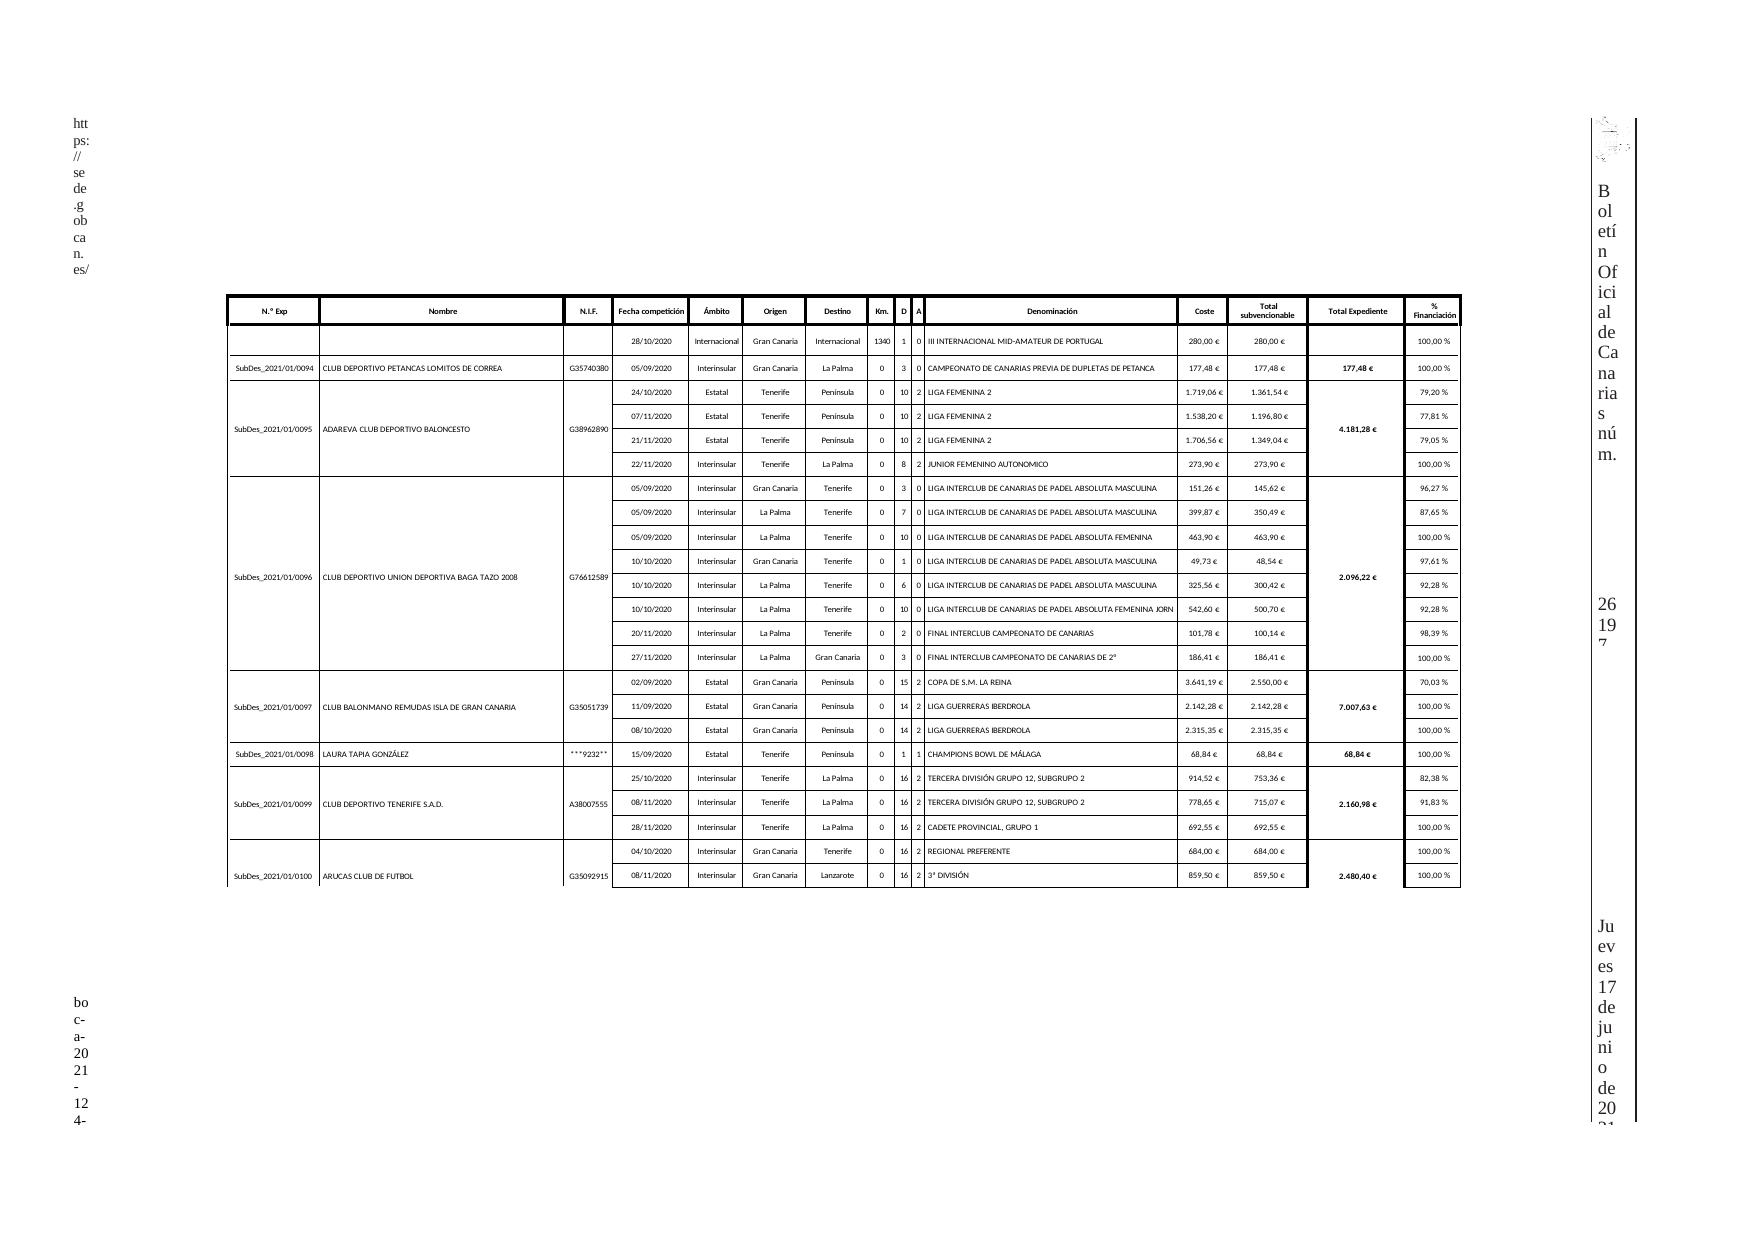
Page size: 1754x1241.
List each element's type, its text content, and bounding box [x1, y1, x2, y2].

table_cell FINAL INTERCLUB CAMPEONATO DE CANARIAS DE 2º [925, 646, 1177, 669]
table_cell LIGA INTERCLUB DE CANARIAS DE PADEL ABSOLUTA FEMENINA JORN [925, 598, 1177, 621]
table_cell 0 [868, 381, 894, 404]
table_cell 6 [895, 574, 911, 597]
table_cell 21/11/2020 [613, 429, 688, 452]
table_cell 145,62 € [1228, 477, 1306, 500]
table_cell 8 [895, 453, 911, 476]
table_cell La Palma [743, 526, 805, 549]
table_cell III INTERNACIONAL MID-AMATEUR DE PORTUGAL [925, 326, 1177, 355]
table_cell 3 [895, 477, 911, 500]
table_cell 0 [868, 598, 894, 621]
table_cell 2.550,00 € [1228, 671, 1306, 694]
table_cell 02/09/2020 [613, 671, 688, 694]
table_cell G35051739 [564, 671, 612, 742]
table_cell Gran Canaria [806, 646, 867, 669]
table_cell LIGA GUERRERAS IBERDROLA [925, 719, 1177, 742]
table_cell Lanzarote [806, 864, 867, 887]
table_header Ámbito [690, 298, 741, 323]
table_cell 08/11/2020 [613, 864, 688, 887]
table_cell G35740380 [564, 356, 612, 379]
table_cell 2 [912, 381, 924, 404]
table_cell 2 [912, 695, 924, 718]
table_cell SubDes_2021/01/0094 [228, 355, 319, 379]
table_cell 0 [868, 864, 894, 887]
table_cell 3.641,19 € [1178, 671, 1227, 694]
table_cell 100,00 % [1406, 839, 1460, 863]
table_cell 100,00 % [1406, 815, 1460, 839]
table_cell REGIONAL PREFERENTE [925, 840, 1177, 863]
table_cell Interinsular [689, 526, 742, 549]
table_cell La Palma [806, 816, 867, 839]
table_cell 0 [868, 791, 894, 814]
table_cell 100,00 % [1406, 355, 1460, 379]
text 26197 [1598, 594, 1618, 646]
table_cell FINAL INTERCLUB CAMPEONATO DE CANARIAS [925, 622, 1177, 645]
table_cell 10/10/2020 [613, 574, 688, 597]
table_cell Estatal [689, 429, 742, 452]
table_cell 05/09/2020 [613, 477, 688, 500]
table_cell 15/09/2020 [613, 743, 688, 766]
table_cell 14 [895, 719, 911, 742]
table_header Fecha competición [614, 298, 687, 323]
table_cell 0 [912, 477, 924, 500]
table_cell 1.361,54 € [1228, 381, 1306, 404]
table_cell Tenerife [743, 743, 805, 766]
table_cell 25/10/2020 [613, 767, 688, 790]
table_cell Península [806, 695, 867, 718]
table_cell 28/10/2020 [613, 326, 688, 355]
table_cell Interinsular [689, 598, 742, 621]
table_cell 542,60 € [1178, 598, 1227, 621]
table_cell 2 [912, 840, 924, 863]
table_cell Península [806, 671, 867, 694]
table_cell 0 [868, 550, 894, 573]
table_cell Interinsular [689, 622, 742, 645]
table_cell 2 [912, 864, 924, 887]
table_cell 177,48 € [1178, 356, 1227, 379]
table_header Km. [869, 298, 893, 323]
table_header Total subvencionable [1229, 298, 1306, 323]
table_cell 280,00 € [1228, 326, 1306, 355]
table_cell 16 [895, 791, 911, 814]
table_cell 186,41 € [1178, 646, 1227, 669]
table_cell Península [806, 719, 867, 742]
text Jueves 17 de junio de 2021 [1598, 916, 1618, 1124]
table_cell Tenerife [743, 816, 805, 839]
table_cell CLUB DEPORTIVO PETANCAS LOMITOS DE CORREA [320, 356, 563, 379]
table_cell CLUB BALONMANO REMUDAS ISLA DE GRAN CANARIA [320, 671, 563, 742]
table_cell Interinsular [689, 840, 742, 863]
table_cell Interinsular [689, 501, 742, 524]
table_cell 92,28 % [1406, 597, 1460, 621]
table_cell 0 [868, 526, 894, 549]
table_cell 70,03 % [1406, 670, 1460, 694]
table_cell 68,84 € [1228, 743, 1306, 766]
table_cell 08/10/2020 [613, 719, 688, 742]
table_cell 2 [912, 719, 924, 742]
table_cell Tenerife [743, 405, 805, 428]
table_cell Gran Canaria [743, 864, 805, 887]
table_cell 2.315,35 € [1228, 719, 1306, 742]
table_cell 0 [912, 598, 924, 621]
table_cell 350,49 € [1228, 501, 1306, 524]
table_cell 2 [912, 453, 924, 476]
table_cell COPA DE S.M. LA REINA [925, 671, 1177, 694]
table_cell Gran Canaria [743, 671, 805, 694]
table_cell 0 [868, 840, 894, 863]
table_cell G38962890 [564, 381, 612, 476]
table_header A [913, 298, 923, 323]
table_cell 92,28 % [1406, 573, 1460, 597]
table_cell Interinsular [689, 574, 742, 597]
table_cell Tenerife [806, 622, 867, 645]
table_cell Gran Canaria [743, 695, 805, 718]
table_cell 101,78 € [1178, 622, 1227, 645]
table_cell 0 [868, 501, 894, 524]
table_cell Interinsular [689, 646, 742, 669]
table_cell TERCERA DIVISIÓN GRUPO 12, SUBGRUPO 2 [925, 767, 1177, 790]
table_cell Estatal [689, 743, 742, 766]
table_cell Estatal [689, 671, 742, 694]
table_cell 0 [868, 646, 894, 669]
table_cell 500,70 € [1228, 598, 1306, 621]
table_cell 1.349,04 € [1228, 429, 1306, 452]
text https://sede.gobcan.es/boc [73, 116, 90, 273]
table_cell La Palma [743, 574, 805, 597]
table_cell Gran Canaria [743, 550, 805, 573]
table_cell 1 [895, 326, 911, 355]
table_cell LIGA FEMENINA 2 [925, 405, 1177, 428]
table_cell SubDes_2021/01/0100 [228, 839, 320, 887]
table_cell Tenerife [806, 526, 867, 549]
table_cell 3 [895, 356, 911, 379]
table_cell 2.096,22 € [1309, 477, 1403, 669]
table_cell 11/09/2020 [613, 695, 688, 718]
table_cell 1 [912, 743, 924, 766]
table_cell Península [806, 381, 867, 404]
table_cell 692,55 € [1228, 816, 1306, 839]
table_cell 684,00 € [1228, 840, 1306, 863]
table_cell 0 [868, 816, 894, 839]
table_cell 0 [912, 646, 924, 669]
table_cell Tenerife [743, 381, 805, 404]
table_cell 28/11/2020 [613, 816, 688, 839]
table_cell 49,73 € [1178, 550, 1227, 573]
table_cell 186,41 € [1228, 646, 1306, 669]
table_cell 0 [868, 574, 894, 597]
table_cell 715,07 € [1228, 791, 1306, 814]
table_cell 753,36 € [1228, 767, 1306, 790]
table_cell 0 [868, 429, 894, 452]
table_cell 24/10/2020 [613, 381, 688, 404]
table_cell ARUCAS CLUB DE FUTBOL [320, 840, 564, 887]
table_cell SubDes_2021/01/0095 [228, 380, 319, 476]
table_header Coste [1179, 298, 1226, 323]
table_cell 2 [912, 791, 924, 814]
table_cell LIGA INTERCLUB DE CANARIAS DE PADEL ABSOLUTA MASCULINA [925, 574, 1177, 597]
table_cell 2 [912, 429, 924, 452]
table_cell LIGA INTERCLUB DE CANARIAS DE PADEL ABSOLUTA FEMENINA [925, 526, 1177, 549]
table_cell 2.480,40 € [1309, 840, 1403, 887]
table_cell TERCERA DIVISIÓN GRUPO 12, SUBGRUPO 2 [925, 791, 1177, 814]
table_cell 10/10/2020 [613, 550, 688, 573]
table_cell Interinsular [689, 356, 742, 379]
table_cell Tenerife [743, 767, 805, 790]
table_cell 2.315,35 € [1178, 719, 1227, 742]
table_cell CLUB DEPORTIVO UNION DEPORTIVA BAGA TAZO 2008 [320, 477, 563, 669]
table_cell 778,65 € [1178, 791, 1227, 814]
table_cell Tenerife [806, 501, 867, 524]
table_cell Interinsular [689, 767, 742, 790]
table_header Destino [807, 298, 866, 323]
table_cell 1.719,06 € [1178, 381, 1227, 404]
table_cell 0 [912, 550, 924, 573]
table_cell 79,05 % [1406, 428, 1460, 452]
table_cell Tenerife [806, 574, 867, 597]
table_cell 100,14 € [1228, 622, 1306, 645]
table_cell 68,84 € [1178, 743, 1227, 766]
table_cell 77,81 % [1406, 404, 1460, 428]
table_header Nombre [321, 298, 562, 323]
table_cell 0 [868, 453, 894, 476]
table_cell 96,27 % [1406, 476, 1460, 500]
table_cell 0 [868, 477, 894, 500]
table_cell 2.142,28 € [1178, 695, 1227, 718]
table_cell Interinsular [689, 816, 742, 839]
table_cell Tenerife [806, 598, 867, 621]
table_cell 22/11/2020 [613, 453, 688, 476]
table_header N.º Exp [229, 298, 318, 323]
table_cell 10 [895, 381, 911, 404]
table_cell 177,48 € [1309, 356, 1403, 379]
table_cell ***9232** [564, 743, 612, 766]
table_cell ADAREVA CLUB DEPORTIVO BALONCESTO [320, 381, 563, 476]
table_cell SubDes_2021/01/0096 [228, 476, 319, 669]
table_cell 68,84 € [1309, 743, 1403, 766]
table_cell Tenerife [806, 840, 867, 863]
table_cell Tenerife [806, 550, 867, 573]
table_cell Interinsular [689, 453, 742, 476]
table_cell Interinsular [689, 550, 742, 573]
table_cell Estatal [689, 719, 742, 742]
table_cell 1 [895, 550, 911, 573]
table_cell La Palma [743, 622, 805, 645]
table_cell Tenerife [743, 453, 805, 476]
table_cell 100,00 % [1406, 694, 1460, 718]
table_cell 1340 [868, 326, 894, 355]
table_cell LIGA FEMENINA 2 [925, 381, 1177, 404]
table_cell 14 [895, 695, 911, 718]
table_header Total Expediente [1309, 298, 1403, 323]
table_cell 0 [912, 326, 924, 355]
table_cell 10 [895, 598, 911, 621]
table_cell 0 [912, 501, 924, 524]
table_cell 2.160,98 € [1309, 767, 1403, 839]
table_cell G76612589 [564, 477, 612, 669]
table_cell [1309, 326, 1403, 355]
table_cell 177,48 € [1228, 356, 1306, 379]
table_header Denominación [926, 298, 1176, 323]
table_cell 280,00 € [1178, 326, 1227, 355]
table_cell 0 [912, 574, 924, 597]
table_cell 0 [868, 622, 894, 645]
table_cell 2 [912, 767, 924, 790]
table_cell Estatal [689, 405, 742, 428]
table_cell Península [806, 429, 867, 452]
table_cell 2 [912, 671, 924, 694]
table_cell 87,65 % [1406, 500, 1460, 524]
table_cell Estatal [689, 695, 742, 718]
table_cell 2 [895, 622, 911, 645]
table_cell LAURA TAPIA GONZÁLEZ [320, 743, 563, 766]
table_cell 151,26 € [1178, 477, 1227, 500]
table_cell CAMPEONATO DE CANARIAS PREVIA DE DUPLETAS DE PETANCA [925, 356, 1177, 379]
table_header D [896, 298, 910, 323]
table_cell 08/11/2020 [613, 791, 688, 814]
table_cell Interinsular [689, 791, 742, 814]
table_cell 16 [895, 840, 911, 863]
table_cell 10/10/2020 [613, 598, 688, 621]
table_cell Tenerife [743, 791, 805, 814]
table_cell 0 [868, 356, 894, 379]
table_cell Interinsular [689, 864, 742, 887]
table_cell SubDes_2021/01/0098 [228, 742, 319, 766]
table_cell 0 [868, 767, 894, 790]
table_cell La Palma [806, 356, 867, 379]
table_cell [228, 323, 319, 355]
table_cell La Palma [806, 791, 867, 814]
table_cell Península [806, 743, 867, 766]
table_cell 82,38 % [1406, 766, 1460, 790]
table_cell 7.007,63 € [1309, 671, 1403, 742]
table_cell 325,56 € [1178, 574, 1227, 597]
table_cell 10 [895, 405, 911, 428]
table_cell A38007555 [564, 767, 612, 839]
text Boletín Oficial de Canarias núm. 124 [1598, 181, 1618, 464]
table_cell [320, 326, 563, 355]
table_cell Internacional [806, 326, 867, 355]
table_cell 05/09/2020 [613, 501, 688, 524]
table_cell CHAMPIONS BOWL DE MÁLAGA [925, 743, 1177, 766]
table_cell 0 [868, 671, 894, 694]
table_cell 27/11/2020 [613, 646, 688, 669]
table_cell La Palma [743, 598, 805, 621]
table_cell 91,83 % [1406, 790, 1460, 814]
table_cell 0 [912, 356, 924, 379]
table_cell Gran Canaria [743, 840, 805, 863]
table_cell 05/09/2020 [613, 526, 688, 549]
table_cell 859,50 € [1228, 864, 1306, 887]
table_cell 1.538,20 € [1178, 405, 1227, 428]
table_cell 100,00 % [1406, 525, 1460, 549]
table_cell 100,00 % [1406, 645, 1460, 669]
table_cell 10 [895, 429, 911, 452]
table_cell SubDes_2021/01/0097 [228, 670, 319, 742]
table_cell Tenerife [743, 429, 805, 452]
table_cell 463,90 € [1178, 526, 1227, 549]
table_cell 463,90 € [1228, 526, 1306, 549]
table_cell 4.181,28 € [1309, 381, 1403, 476]
table_cell Península [806, 405, 867, 428]
table_cell 692,55 € [1178, 816, 1227, 839]
table_cell LIGA INTERCLUB DE CANARIAS DE PADEL ABSOLUTA MASCULINA [925, 501, 1177, 524]
table_cell 273,90 € [1228, 453, 1306, 476]
table_cell Gran Canaria [743, 477, 805, 500]
table_cell 48,54 € [1228, 550, 1306, 573]
table_cell 100,00 % [1406, 452, 1460, 476]
table_cell G35092915 [564, 840, 612, 887]
table_cell La Palma [743, 646, 805, 669]
table_cell CLUB DEPORTIVO TENERIFE S.A.D. [320, 767, 563, 839]
table_cell 2 [912, 816, 924, 839]
table_cell 100,00 % [1406, 863, 1460, 887]
table_cell La Palma [806, 453, 867, 476]
table_cell Estatal [689, 381, 742, 404]
table_cell 0 [868, 695, 894, 718]
table_cell LIGA INTERCLUB DE CANARIAS DE PADEL ABSOLUTA MASCULINA [925, 477, 1177, 500]
table_cell 98,39 % [1406, 621, 1460, 645]
table_header N.I.F. [566, 298, 611, 323]
table_cell 3 [895, 646, 911, 669]
table_cell 0 [868, 405, 894, 428]
table_cell 79,20 % [1406, 380, 1460, 404]
table_cell LIGA INTERCLUB DE CANARIAS DE PADEL ABSOLUTA MASCULINA [925, 550, 1177, 573]
table_cell 3ª DIVISIÓN [925, 864, 1177, 887]
table_cell 04/10/2020 [613, 840, 688, 863]
table_cell 05/09/2020 [613, 356, 688, 379]
text boc-a-2021-124-3071 [74, 994, 92, 1124]
table_cell [564, 326, 612, 355]
table_cell 16 [895, 816, 911, 839]
table_cell 300,42 € [1228, 574, 1306, 597]
table_cell 10 [895, 526, 911, 549]
table_cell Tenerife [806, 477, 867, 500]
table_cell 914,52 € [1178, 767, 1227, 790]
table_cell 7 [895, 501, 911, 524]
table_cell 100,00 % [1406, 718, 1460, 742]
table_cell 399,87 € [1178, 501, 1227, 524]
table_cell LIGA GUERRERAS IBERDROLA [925, 695, 1177, 718]
table_cell 97,61 % [1406, 549, 1460, 573]
table_cell 16 [895, 767, 911, 790]
table_cell 0 [912, 526, 924, 549]
table_cell 0 [868, 743, 894, 766]
table_cell La Palma [743, 501, 805, 524]
table_cell 859,50 € [1178, 864, 1227, 887]
table_cell Gran Canaria [743, 356, 805, 379]
table_cell 07/11/2020 [613, 405, 688, 428]
table_cell 2.142,28 € [1228, 695, 1306, 718]
table_cell 2 [912, 405, 924, 428]
table_cell 100,00 % [1406, 742, 1460, 766]
table_cell 0 [868, 719, 894, 742]
table_cell La Palma [806, 767, 867, 790]
table_cell 16 [895, 864, 911, 887]
table_cell 100,00 % [1406, 323, 1460, 355]
table_cell Interinsular [689, 477, 742, 500]
table_cell 0 [912, 622, 924, 645]
table_cell 1.196,80 € [1228, 405, 1306, 428]
table_cell JUNIOR FEMENINO AUTONOMICO [925, 453, 1177, 476]
table_header % Financiación [1406, 298, 1459, 323]
table_cell Gran Canaria [743, 719, 805, 742]
table_cell Internacional [689, 326, 742, 355]
table_cell 684,00 € [1178, 840, 1227, 863]
table_cell SubDes_2021/01/0099 [228, 766, 319, 839]
table_cell 15 [895, 671, 911, 694]
table_cell 1.706,56 € [1178, 429, 1227, 452]
table_cell 20/11/2020 [613, 622, 688, 645]
table_cell 1 [895, 743, 911, 766]
table_cell LIGA FEMENINA 2 [925, 429, 1177, 452]
table_cell CADETE PROVINCIAL, GRUPO 1 [925, 816, 1177, 839]
picture [1595, 116, 1631, 162]
table_cell Gran Canaria [743, 326, 805, 355]
table_cell 273,90 € [1178, 453, 1227, 476]
table_header Origen [744, 298, 804, 323]
